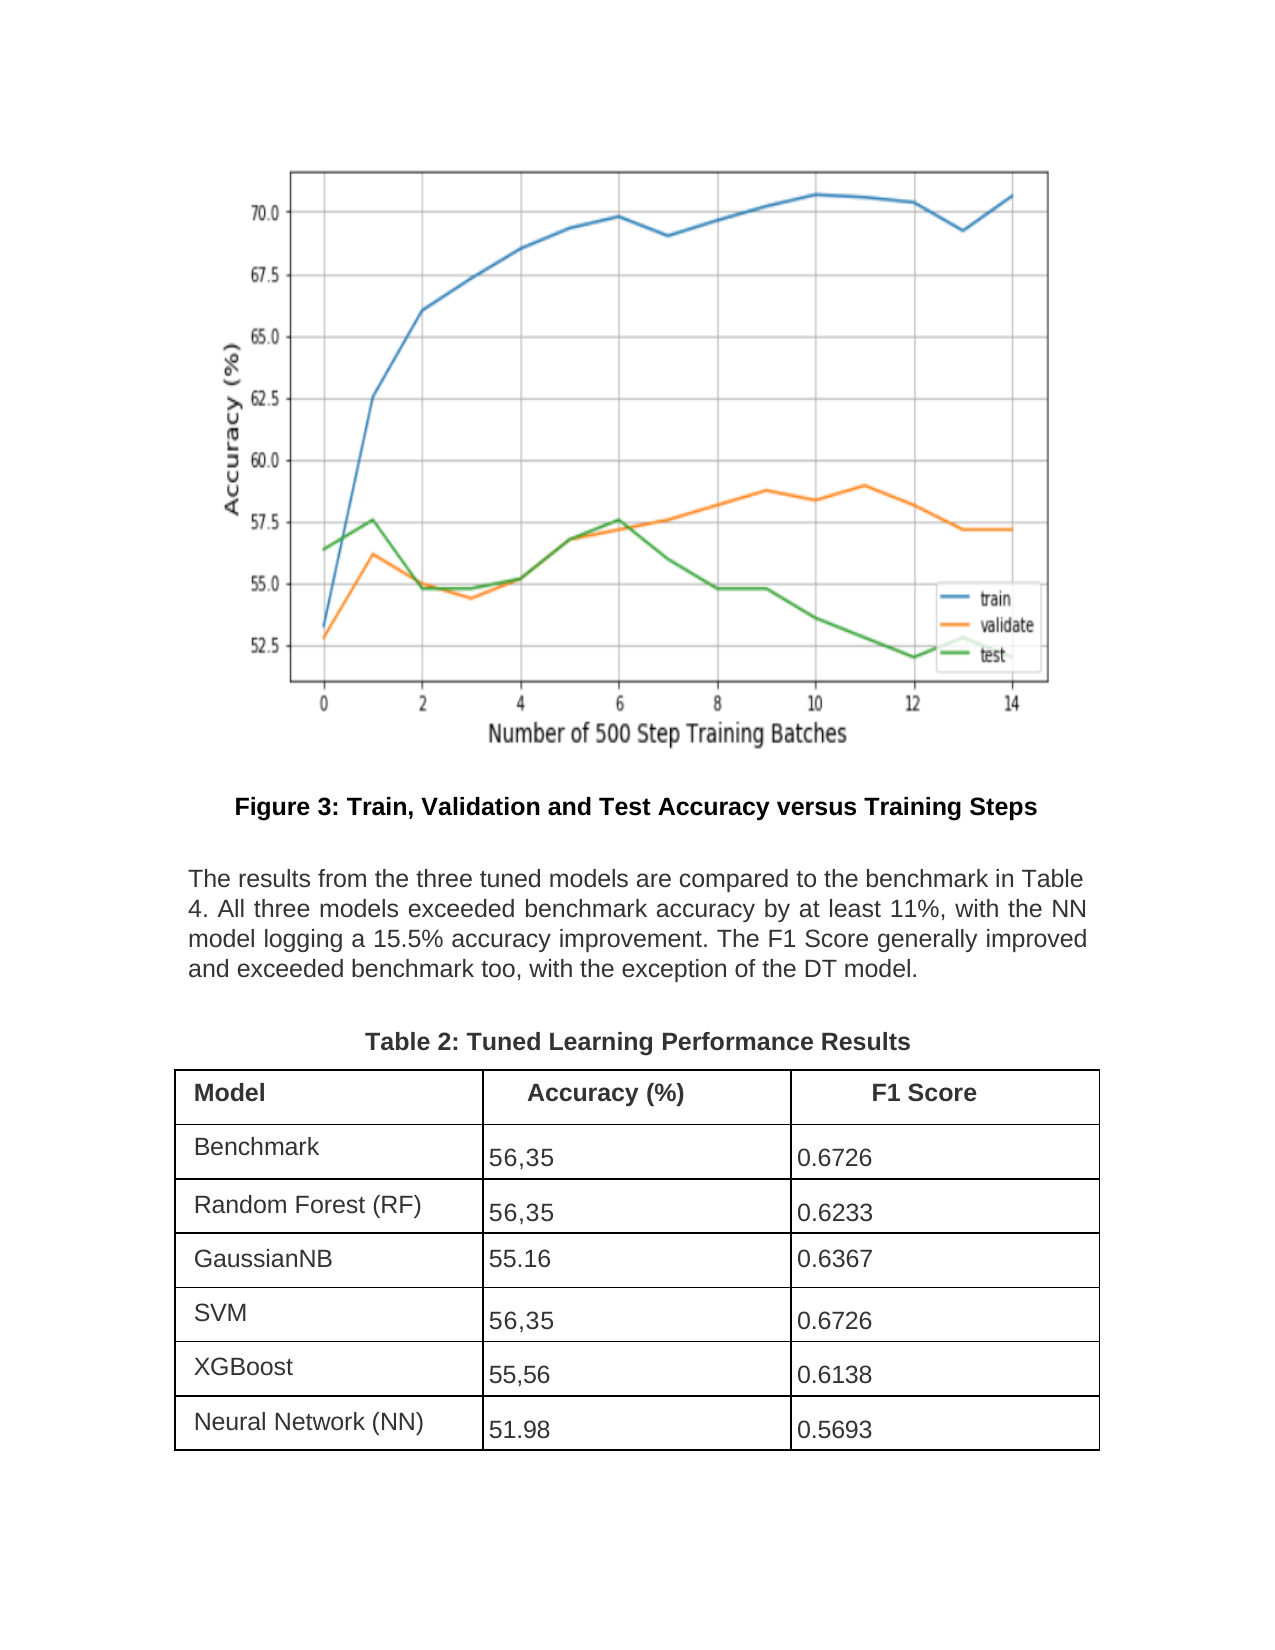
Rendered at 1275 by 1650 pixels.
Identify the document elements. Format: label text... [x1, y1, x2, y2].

table_cell 51.98 [484, 1397, 790, 1449]
picture [187, 147, 1089, 779]
table_cell 0.6726 [792, 1288, 1099, 1341]
table_cell GaussianNB [176, 1234, 482, 1286]
subtitle Table 2: Tuned Learning Performance Results [166, 1027, 1110, 1055]
table_header Model [176, 1071, 482, 1123]
table_cell Random Forest (RF) [176, 1180, 482, 1232]
table_cell 0.6726 [792, 1125, 1099, 1178]
table_cell SVM [176, 1288, 482, 1341]
text 4. All three models exceeded benchmark accuracy by at least 11%, with the NN model logging a 15.5% accuracy improvement. The F1 Score generally improved and exceeded benchmark too, with the exception of the DT model. [188, 894, 1088, 983]
table_cell 0.6138 [792, 1342, 1099, 1395]
table_cell 0.5693 [792, 1397, 1099, 1449]
table_cell 0.6367 [792, 1234, 1099, 1286]
table_cell 56,35 [484, 1288, 790, 1341]
table_header Accuracy (%) [484, 1071, 790, 1123]
table_cell Benchmark [176, 1125, 482, 1178]
table_cell 0.6233 [792, 1180, 1099, 1232]
table_cell XGBoost [176, 1342, 482, 1395]
table_cell Neural Network (NN) [176, 1397, 482, 1449]
table_cell 55.16 [484, 1234, 790, 1286]
table_cell 55,56 [484, 1342, 790, 1395]
text The results from the three tuned models are compared to the benchmark in Table [188, 864, 1110, 893]
table_header F1 Score [792, 1071, 1099, 1123]
table_cell 56,35 [484, 1180, 790, 1232]
subtitle Figure 3: Train, Validation and Test Accuracy versus Training Steps [188, 791, 1110, 820]
table_cell 56,35 [484, 1125, 790, 1178]
